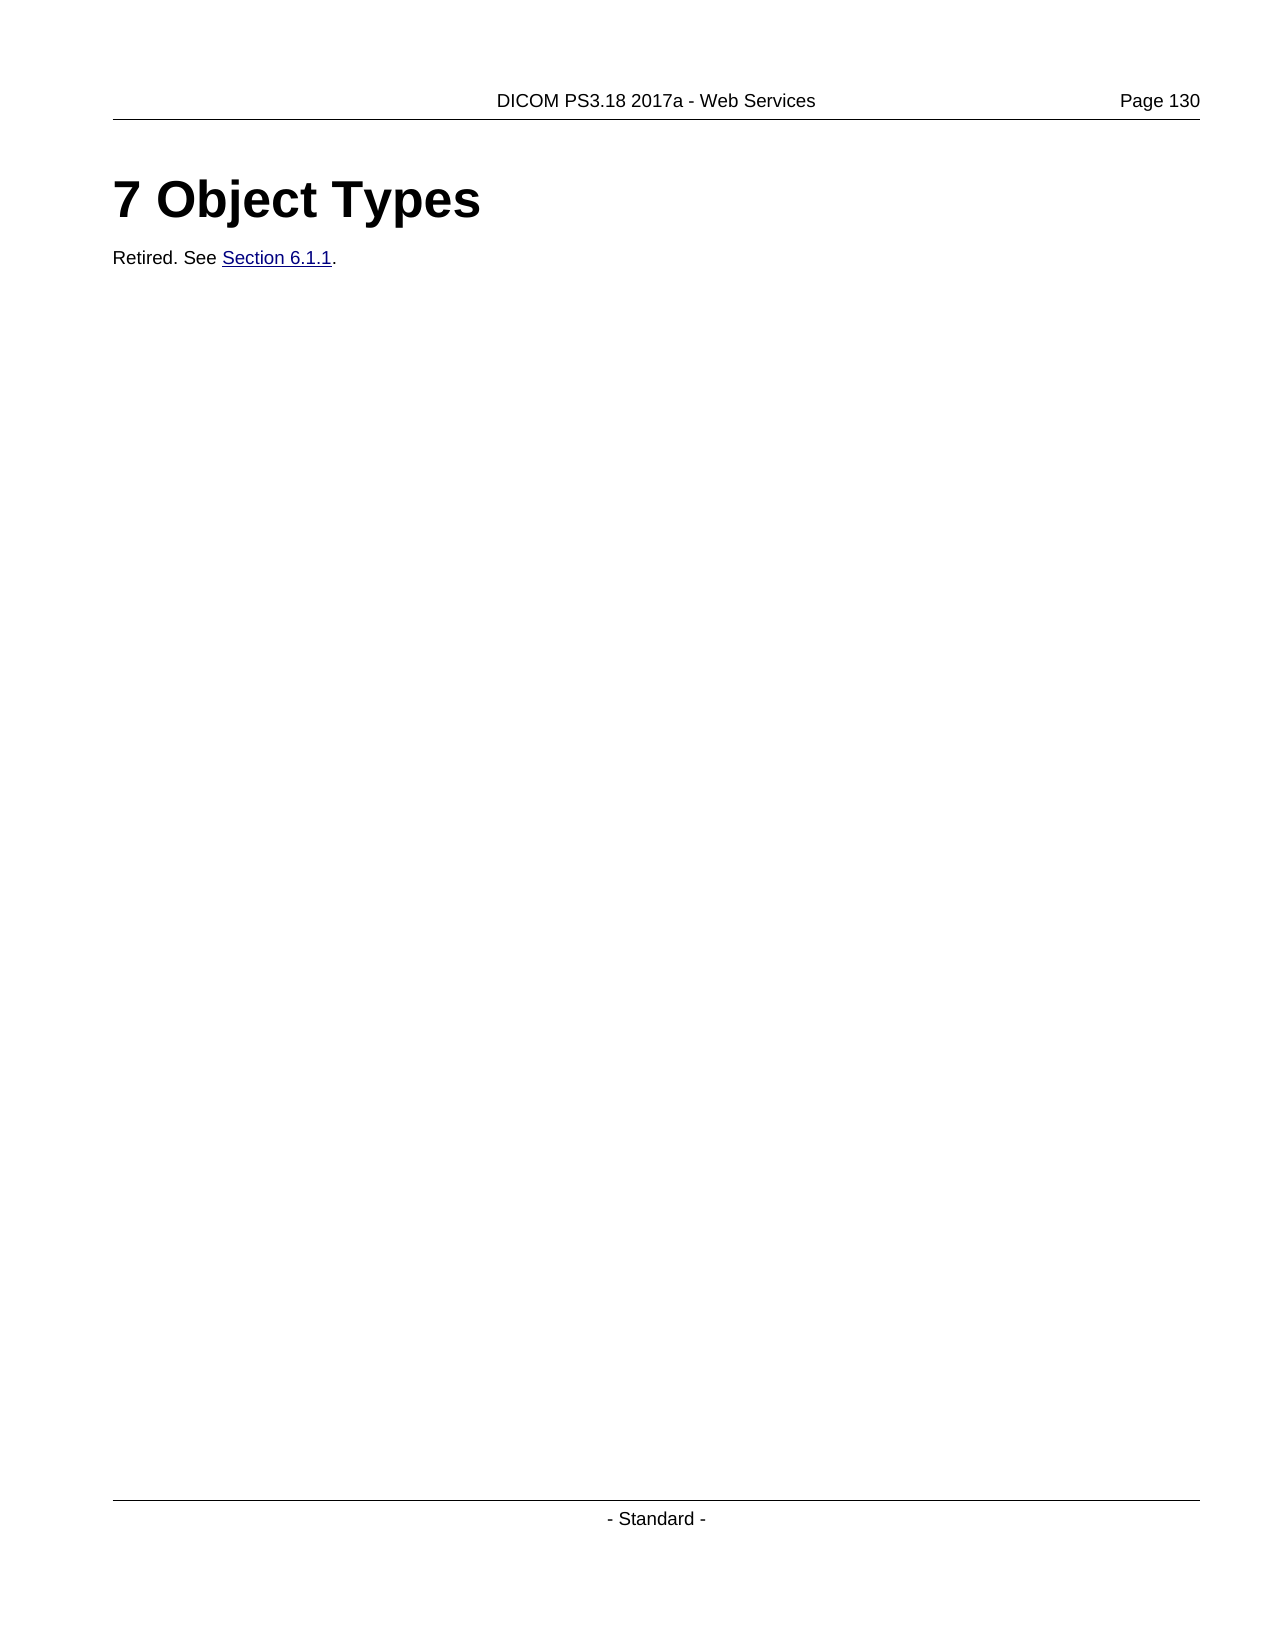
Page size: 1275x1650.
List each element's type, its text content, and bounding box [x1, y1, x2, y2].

text 7 Object Types [112, 169, 1200, 228]
text Retired. See Section 6.1.1. [112, 247, 1200, 269]
